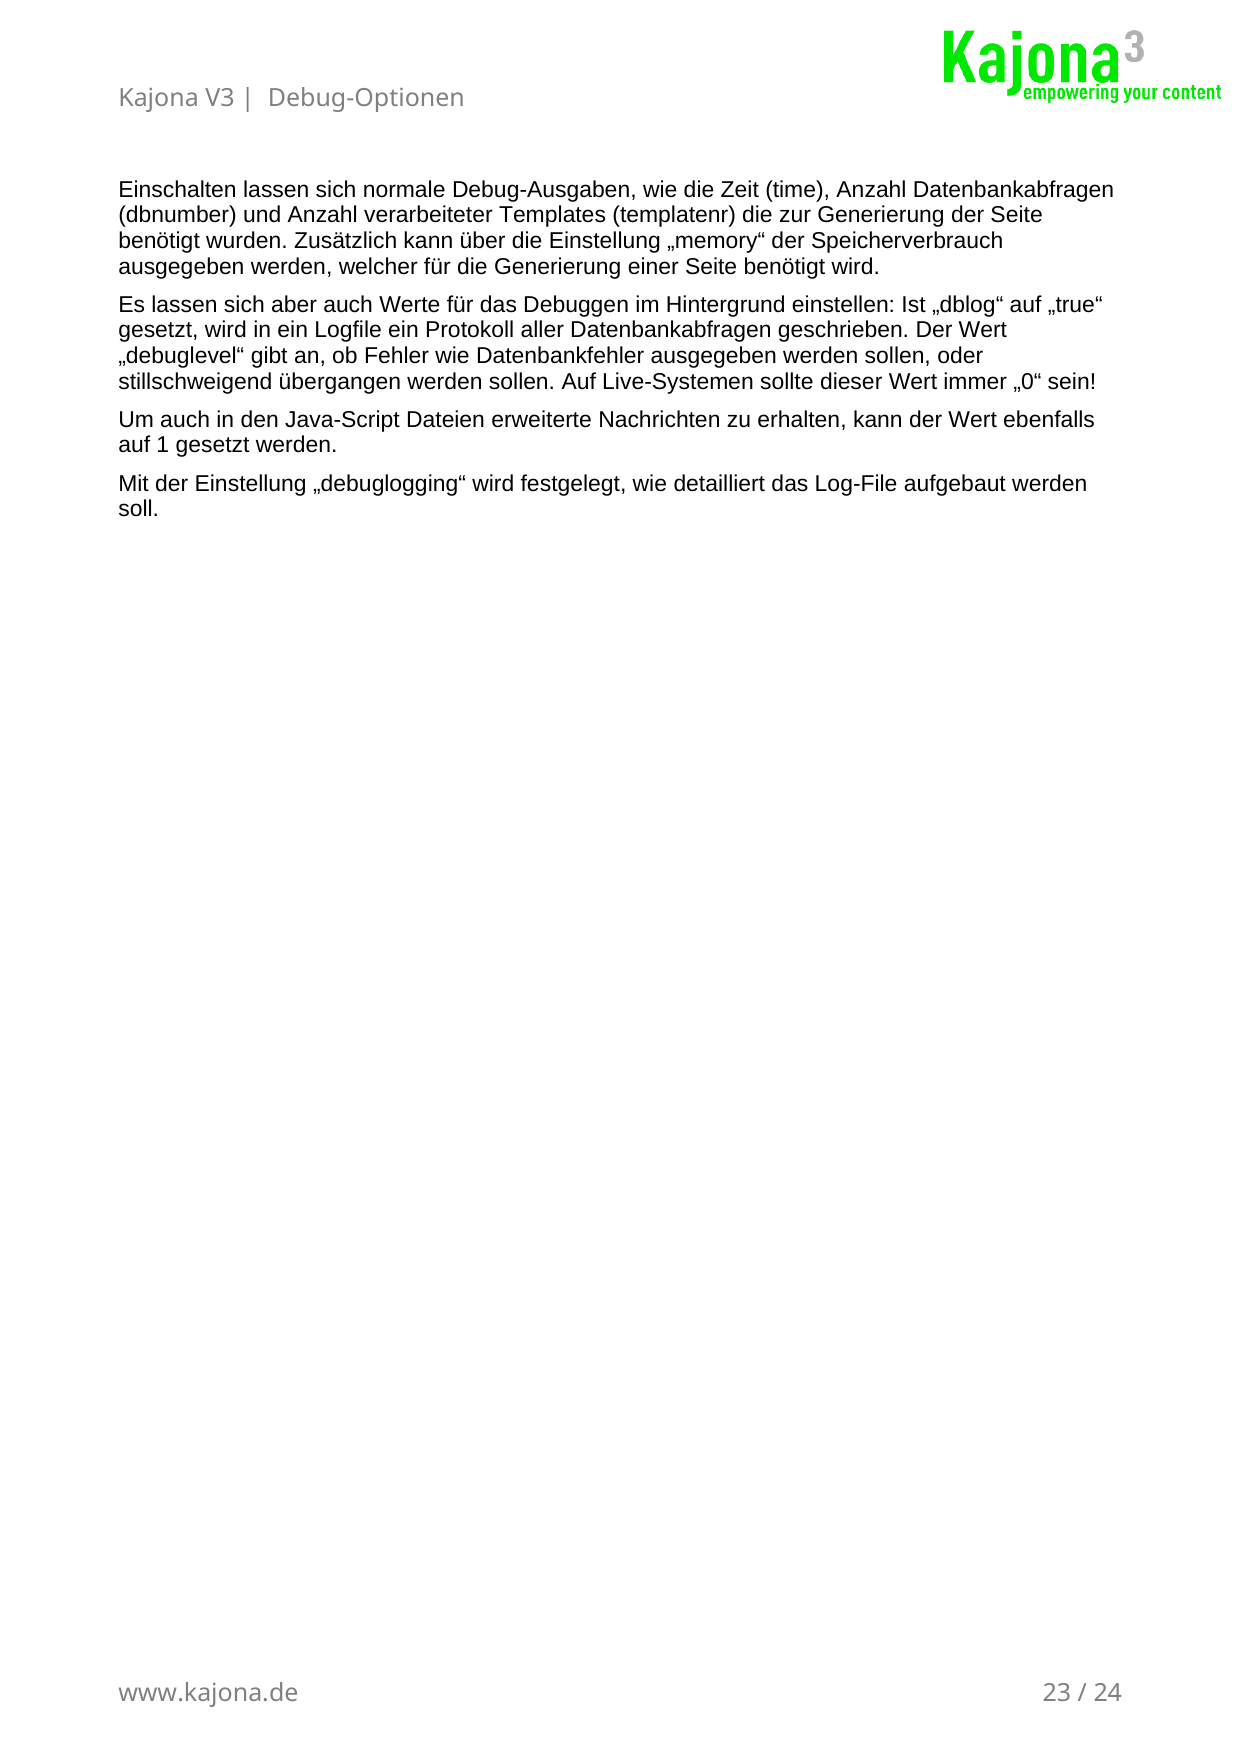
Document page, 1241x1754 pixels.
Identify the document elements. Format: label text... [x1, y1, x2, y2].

text Einschalten lassen sich normale Debug-Ausgaben, wie die Zeit (time), Anzahl Datenbankabfragen (dbnumber) und Anzahl verarbeiteter Templates (templatenr) die zur Generierung der Seite benötigt wurden. Zusätzlich kann über die Einstellung „memory“ der Speicherverbrauch ausgegeben werden, welcher für die Generierung einer Seite benötigt wird. [118, 177, 1122, 279]
text Um auch in den Java-Script Dateien erweiterte Nachrichten zu erhalten, kann der Wert ebenfalls auf 1 gesetzt werden. [118, 407, 1122, 458]
picture [944, 30, 1221, 103]
text Es lassen sich aber auch Werte für das Debuggen im Hintergrund einstellen: Ist „dblog“ auf „true“ gesetzt, wird in ein Logfile ein Protokoll aller Datenbankabfragen geschrieben. Der Wert „debuglevel“ gibt an, ob Fehler wie Datenbankfehler ausgegeben werden sollen, oder stillschweigend übergangen werden sollen. Auf Live-Systemen sollte dieser Wert immer „0“ sein! [118, 292, 1122, 394]
text Mit der Einstellung „debuglogging“ wird festgelegt, wie detailliert das Log-File aufgebaut werden soll. [118, 470, 1122, 522]
